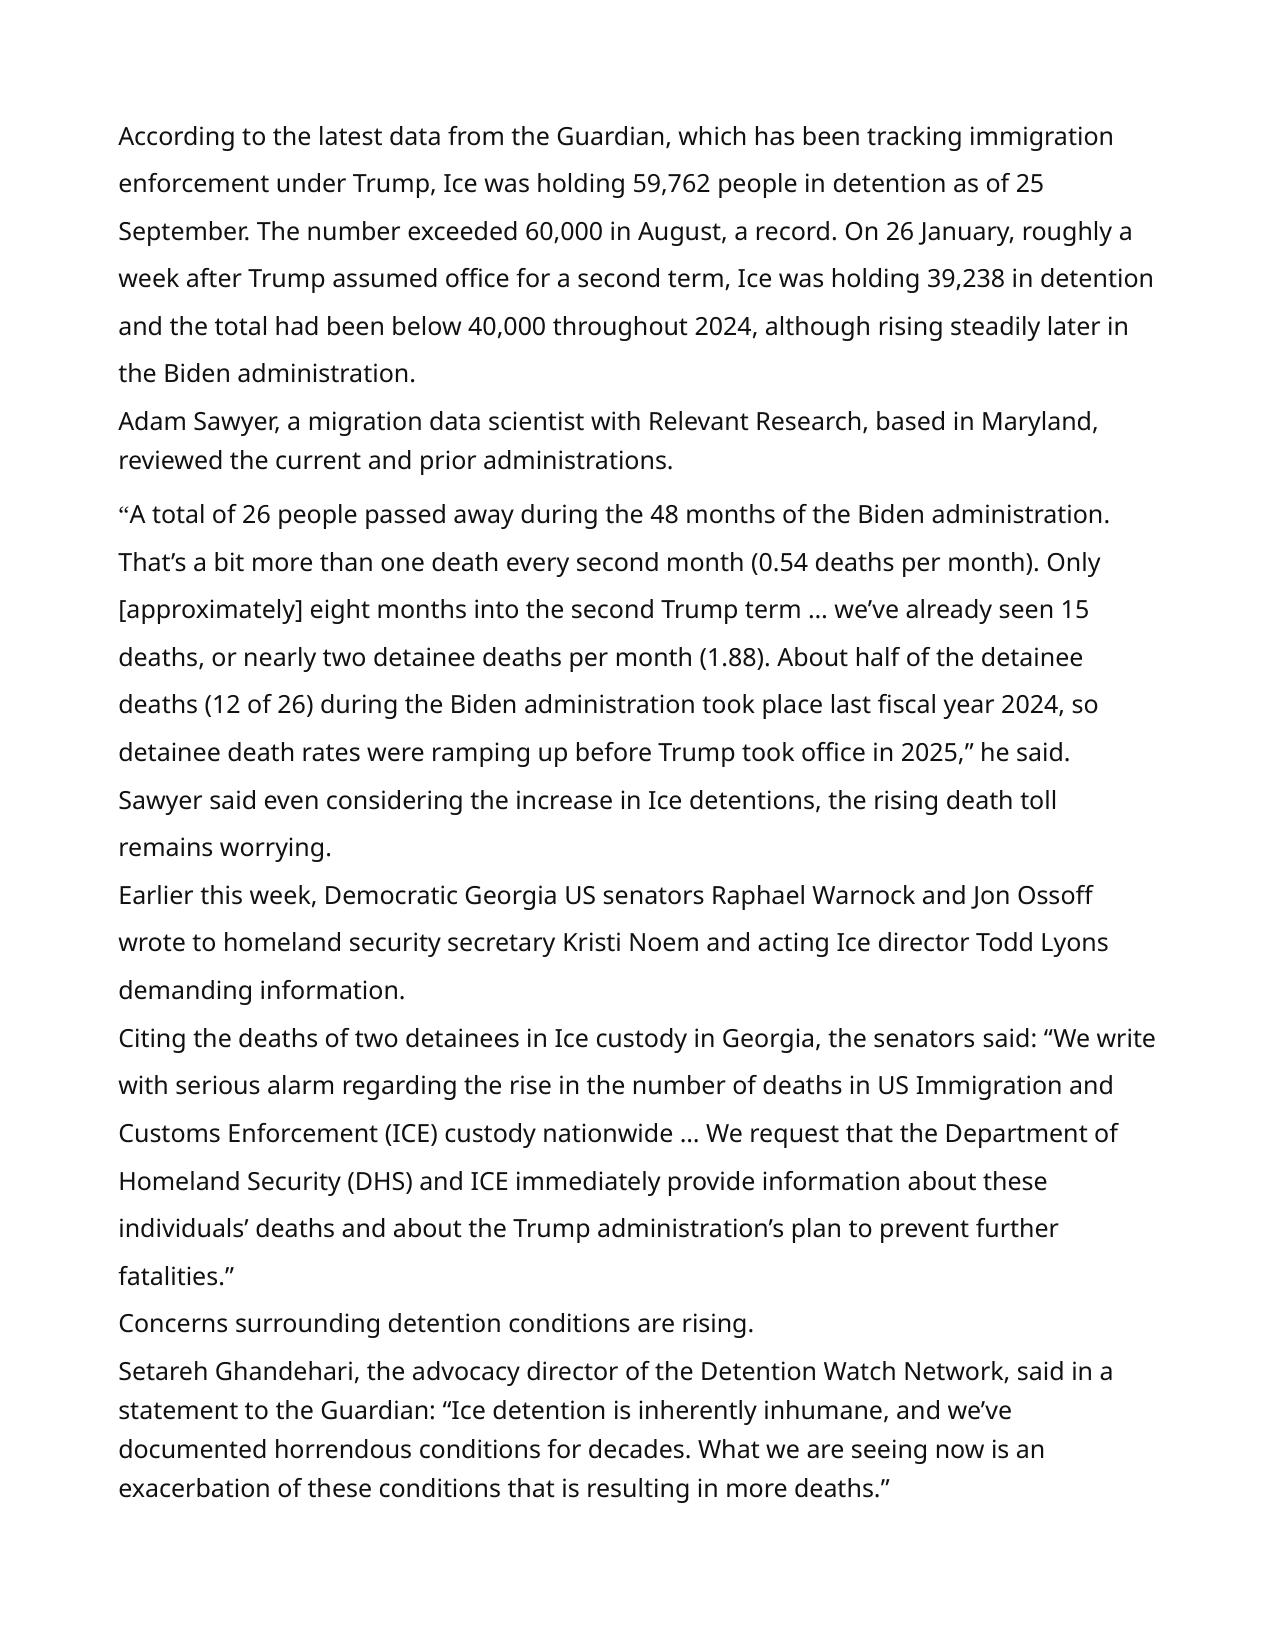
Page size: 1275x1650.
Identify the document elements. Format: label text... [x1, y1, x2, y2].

text According to the latest data from the Guardian, which has been tracking immigration enforcement under Trump, Ice was holding 59,762 people in detention as of 25 September. The number exceeded 60,000 in August, a record. On 26 January, roughly a week after Trump assumed office for a second term, Ice was holding 39,238 in detention and the total had been below 40,000 throughout 2024, although rising steadily later in the Biden administration. [118, 118, 1157, 390]
text Earlier this week, Democratic Georgia US senators Raphael Warnock and Jon Ossoff wrote to homeland security secretary Kristi Noem and acting Ice director Todd Lyons demanding information. [118, 877, 1157, 1007]
text Concerns surrounding detention conditions are rising. [118, 1306, 1157, 1340]
text Setareh Ghandehari, the advocacy director of the Detention Watch Network, said in a statement to the Guardian: “Ice detention is inherently inhumane, and we’ve documented horrendous conditions for decades. What we are seeing now is an exacerbation of these conditions that is resulting in more deaths.” [118, 1353, 1157, 1505]
text Citing the deaths of two detainees in Ice custody in Georgia, the senators said: “We write with serious alarm regarding the rise in the number of deaths in US Immigration and Customs Enforcement (ICE) custody nationwide … We request that the Department of Homeland Security (DHS) and ICE immediately provide information about these individuals’ deaths and about the Trump administration’s plan to prevent further fatalities.” [118, 1020, 1157, 1292]
text Sawyer said even considering the increase in Ice detentions, the rising death toll remains worrying. [118, 782, 1157, 864]
text Adam Sawyer, a migration data scientist with Relevant Research, based in Maryland, reviewed the current and prior administrations. [118, 404, 1157, 477]
text “A total of 26 people passed away during the 48 months of the Biden administration. That’s a bit more than one death every second month (0.54 deaths per month). Only [approximately] eight months into the second Trump term … we’ve already seen 15 deaths, or nearly two detainee deaths per month (1.88). About half of the detainee deaths (12 of 26) during the Biden administration took place last fiscal year 2024, so detainee death rates were ramping up before Trump took office in 2025,” he said. [118, 497, 1157, 769]
